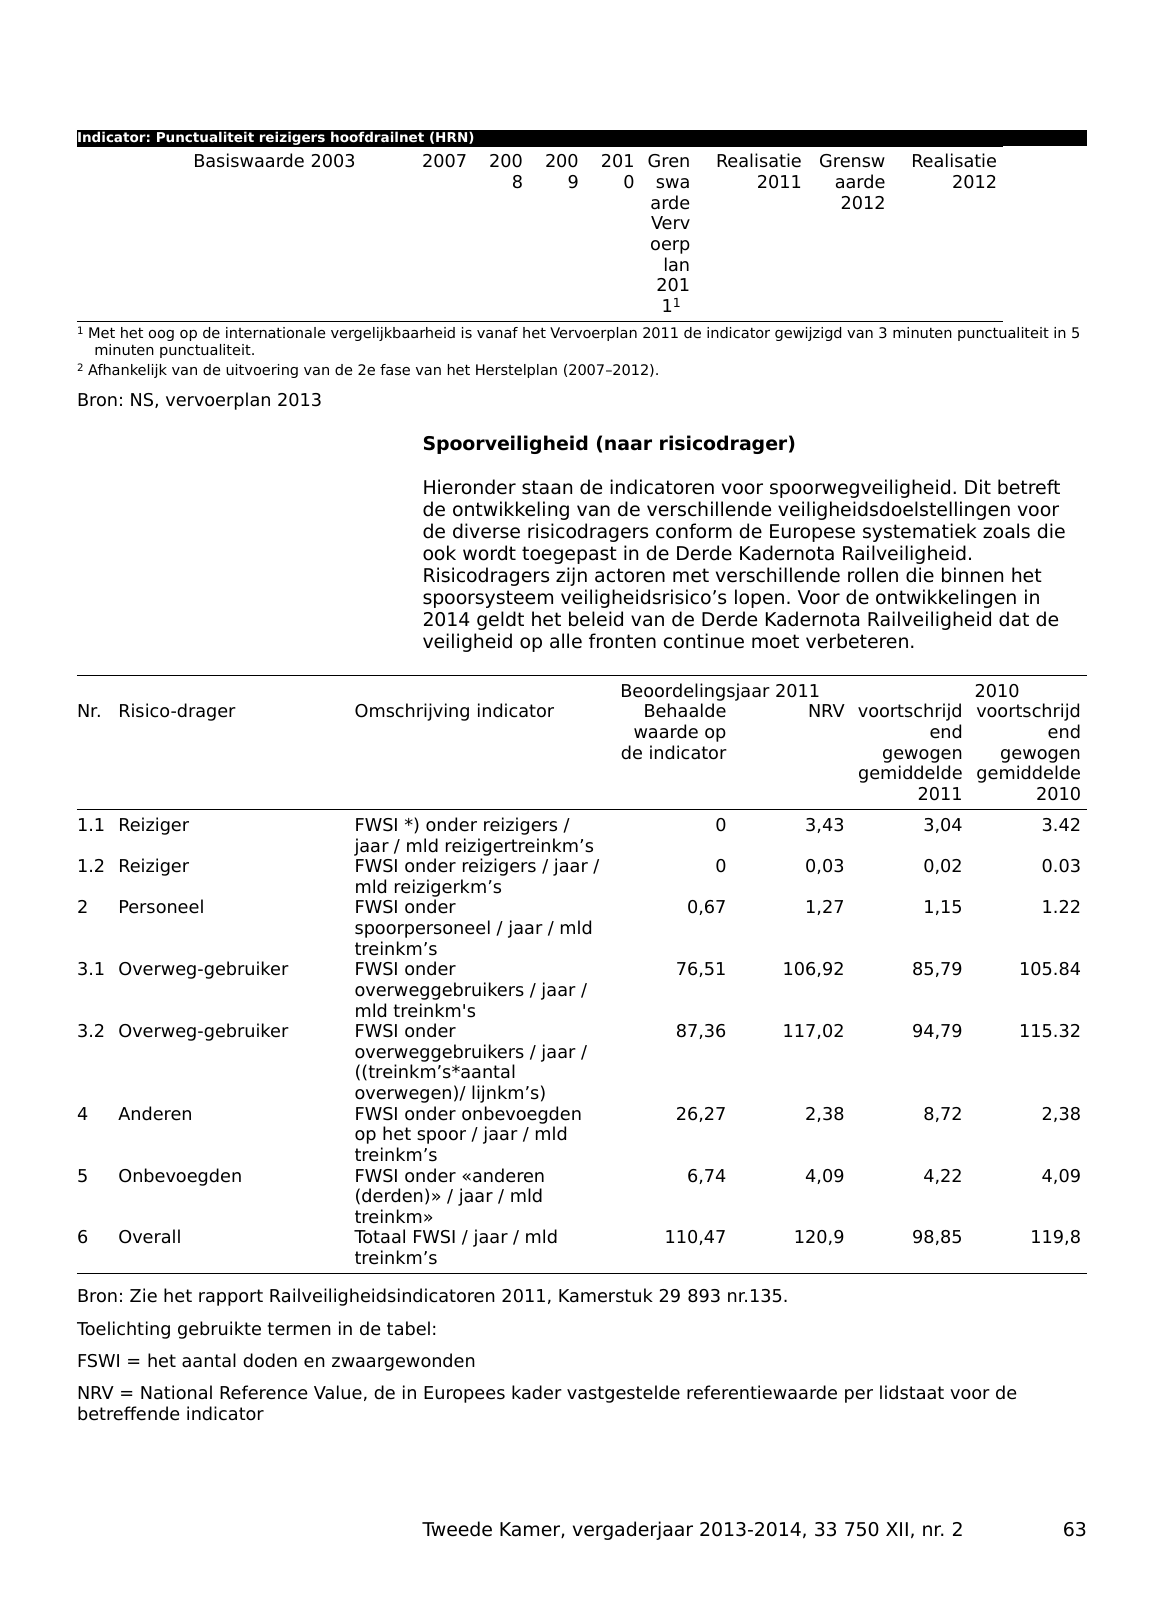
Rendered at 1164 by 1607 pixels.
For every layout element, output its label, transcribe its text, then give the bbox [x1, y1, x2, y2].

table_cell FWSI onder spoorpersoneel / jaar / mld treinkm’s [348, 898, 614, 959]
table_cell 3,43 [732, 810, 850, 856]
table_cell Personeel [112, 898, 348, 959]
table_cell 0 [614, 856, 732, 897]
table_cell Nr. [77, 701, 112, 809]
table_cell 5 [77, 1166, 112, 1227]
table_cell FWSI *) onder reizigers / jaar / mld reizigertreinkm’s [348, 810, 614, 856]
table_cell Realisatie 2012 [891, 147, 1003, 321]
table_cell 98,85 [850, 1228, 968, 1273]
table_cell 4,22 [850, 1166, 968, 1227]
table_cell 87,36 [614, 1021, 732, 1104]
table_cell 119,8 [969, 1228, 1087, 1273]
table_cell 117,02 [732, 1021, 850, 1104]
table_cell Omschrijving indicator [348, 701, 614, 809]
table_cell 2 [77, 898, 112, 959]
table_cell NRV [732, 701, 850, 809]
table_cell 8,72 [850, 1104, 968, 1166]
table_cell 3.1 [77, 959, 112, 1021]
table_cell Totaal FWSI / jaar / mld treinkm’s [348, 1228, 614, 1273]
table_cell Grenswaarde Vervoerplan 20111 [640, 147, 696, 321]
table_cell 110,47 [614, 1228, 732, 1273]
table_cell FWSI onder reizigers / jaar / mld reizigerkm’s [348, 856, 614, 897]
table_cell 2010 [584, 147, 640, 321]
table_cell 6 [77, 1228, 112, 1273]
table_cell Realisatie 2011 [696, 147, 808, 321]
table_cell Basiswaarde 2003 [133, 147, 361, 321]
table_header [77, 676, 112, 701]
table_cell 2,38 [732, 1104, 850, 1166]
table_cell 3.42 [969, 810, 1087, 856]
table_cell Overall [112, 1228, 348, 1273]
table_cell 2007 [361, 147, 473, 321]
table_cell 2,38 [969, 1104, 1087, 1166]
table_cell 0.03 [969, 856, 1087, 897]
table_cell 85,79 [850, 959, 968, 1021]
table_cell 1.22 [969, 898, 1087, 959]
table_cell 105.84 [969, 959, 1087, 1021]
table_cell 115.32 [969, 1021, 1087, 1104]
table_cell 1 Met het oog op de internationale vergelijkbaarheid is vanaf het Vervoerplan 2011 de indicator gewijzigd van 3 minuten punctualiteit in 5 minuten punctualiteit. 2 Afhankelijk van de uitvoering van de 2e fase van het Herstelplan (2007–2012). Bron: NS, vervoerplan 2013 [77, 321, 1087, 411]
table_cell [77, 147, 132, 321]
table_cell 120,9 [732, 1228, 850, 1273]
table_cell Onbevoegden [112, 1166, 348, 1227]
table_cell Risico-drager [112, 701, 348, 809]
table_cell 1.2 [77, 856, 112, 897]
table_cell 4,09 [732, 1166, 850, 1227]
table_cell 0,02 [850, 856, 968, 897]
table_cell Overweg-gebruiker [112, 1021, 348, 1104]
table_cell Bron: Zie het rapport Railveiligheidsindicatoren 2011, Kamerstuk 29 893 nr.135. Toelichting gebruikte termen in de tabel: FSWI = het aantal doden en zwaargewonden NRV = National Reference Value, de in Europees kader vastgestelde referentiewaarde per lidstaat voor de betreffende indicator [77, 1274, 1087, 1424]
table_cell FWSI onder onbevoegden op het spoor / jaar / mld treinkm’s [348, 1104, 614, 1166]
table_cell 0,67 [614, 898, 732, 959]
table_cell Reiziger [112, 810, 348, 856]
table_cell 0,03 [732, 856, 850, 897]
table_header [348, 676, 614, 701]
table_header Indicator: Punctualiteit reizigers hoofdrailnet (HRN) [77, 130, 1087, 146]
table_cell FWSI onder overweggebruikers / jaar / mld treinkm's [348, 959, 614, 1021]
table_header [850, 676, 968, 701]
table_cell 1.1 [77, 810, 112, 856]
table_cell Anderen [112, 1104, 348, 1166]
table_cell 6,74 [614, 1166, 732, 1227]
table_cell 3,04 [850, 810, 968, 856]
table_header 2010 [969, 676, 1087, 701]
table_cell 2008 [473, 147, 529, 321]
table_cell Grenswaarde 2012 [808, 147, 891, 321]
table_cell 76,51 [614, 959, 732, 1021]
subtitle Spoorveiligheid (naar risicodrager) [422, 433, 1087, 455]
table_cell Overweg-gebruiker [112, 959, 348, 1021]
table_cell voortschrijdend gewogen gemiddelde 2010 [969, 701, 1087, 809]
table_header [112, 676, 348, 701]
table_cell 94,79 [850, 1021, 968, 1104]
text Hieronder staan de indicatoren voor spoorwegveiligheid. Dit betreft de ontwikkeling van de verschillende veiligheidsdoelstellingen voor de diverse risicodragers conform de Europese systematiek zoals die ook wordt toegepast in de Derde Kadernota Railveiligheid. Risicodragers zijn actoren met verschillende rollen die binnen het spoorsysteem veiligheidsrisico’s lopen. Voor de ontwikkelingen in 2014 geldt het beleid van de Derde Kadernota Railveiligheid dat de veiligheid op alle fronten continue moet verbeteren. [422, 477, 1087, 653]
table_cell 4,09 [969, 1166, 1087, 1227]
table_cell 4 [77, 1104, 112, 1166]
table_cell voortschrijdend gewogen gemiddelde 2011 [850, 701, 968, 809]
table_cell Reiziger [112, 856, 348, 897]
table_cell 2009 [529, 147, 584, 321]
table_cell 3.2 [77, 1021, 112, 1104]
table_cell FWSI onder «anderen (derden)» / jaar / mld treinkm» [348, 1166, 614, 1227]
table_cell 1,27 [732, 898, 850, 959]
table_cell 106,92 [732, 959, 850, 1021]
table_cell 1,15 [850, 898, 968, 959]
table_cell Behaalde waarde op de indicator [614, 701, 732, 809]
table_cell 0 [614, 810, 732, 856]
table_header Beoordelingsjaar 2011 [614, 676, 850, 701]
table_cell FWSI onder overweggebruikers / jaar / ((treinkm’s*aantal overwegen)/ lijnkm’s) [348, 1021, 614, 1104]
table_cell 26,27 [614, 1104, 732, 1166]
